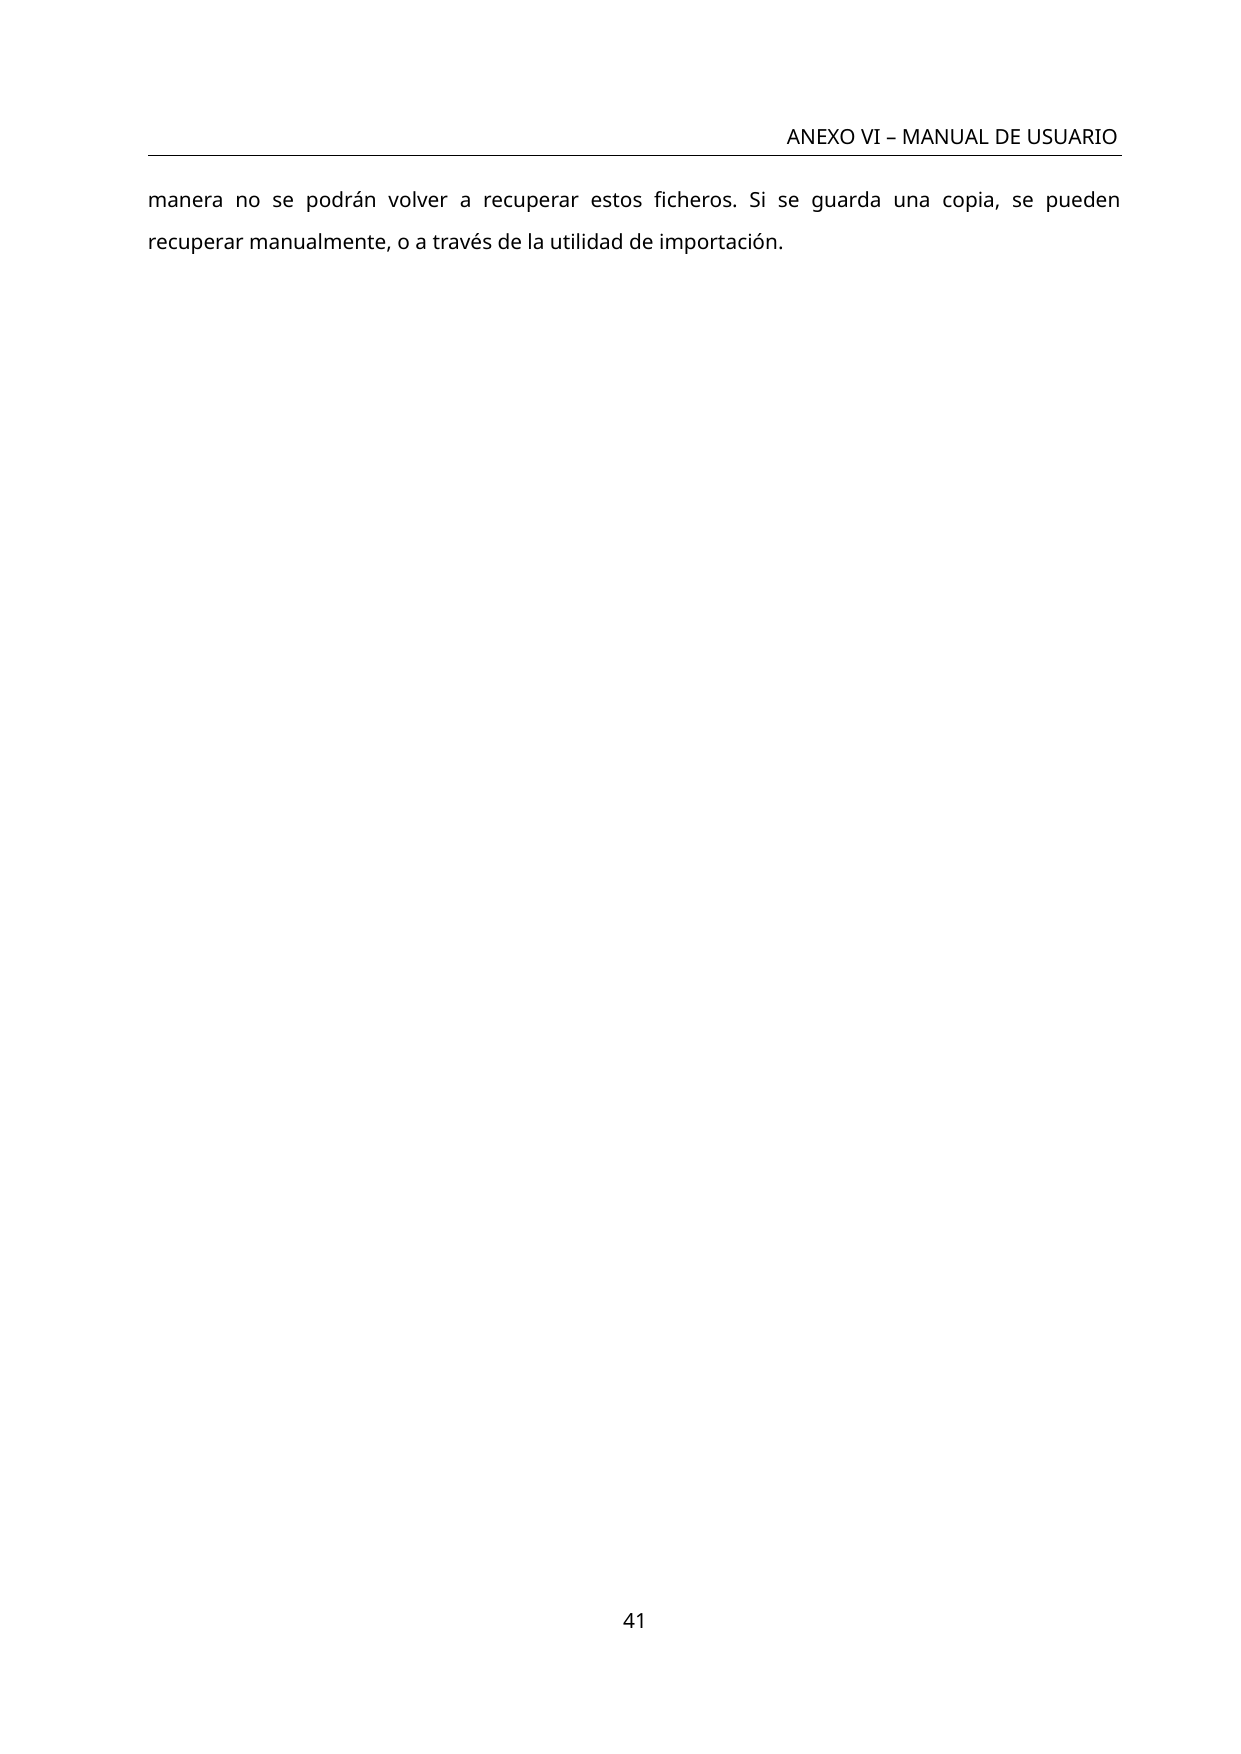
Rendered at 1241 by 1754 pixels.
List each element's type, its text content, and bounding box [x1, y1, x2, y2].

text manera no se podrán volver a recuperar estos ficheros. Si se guarda una copia, se pueden recuperar manualmente, o a través de la utilidad de importación. [148, 185, 1122, 256]
